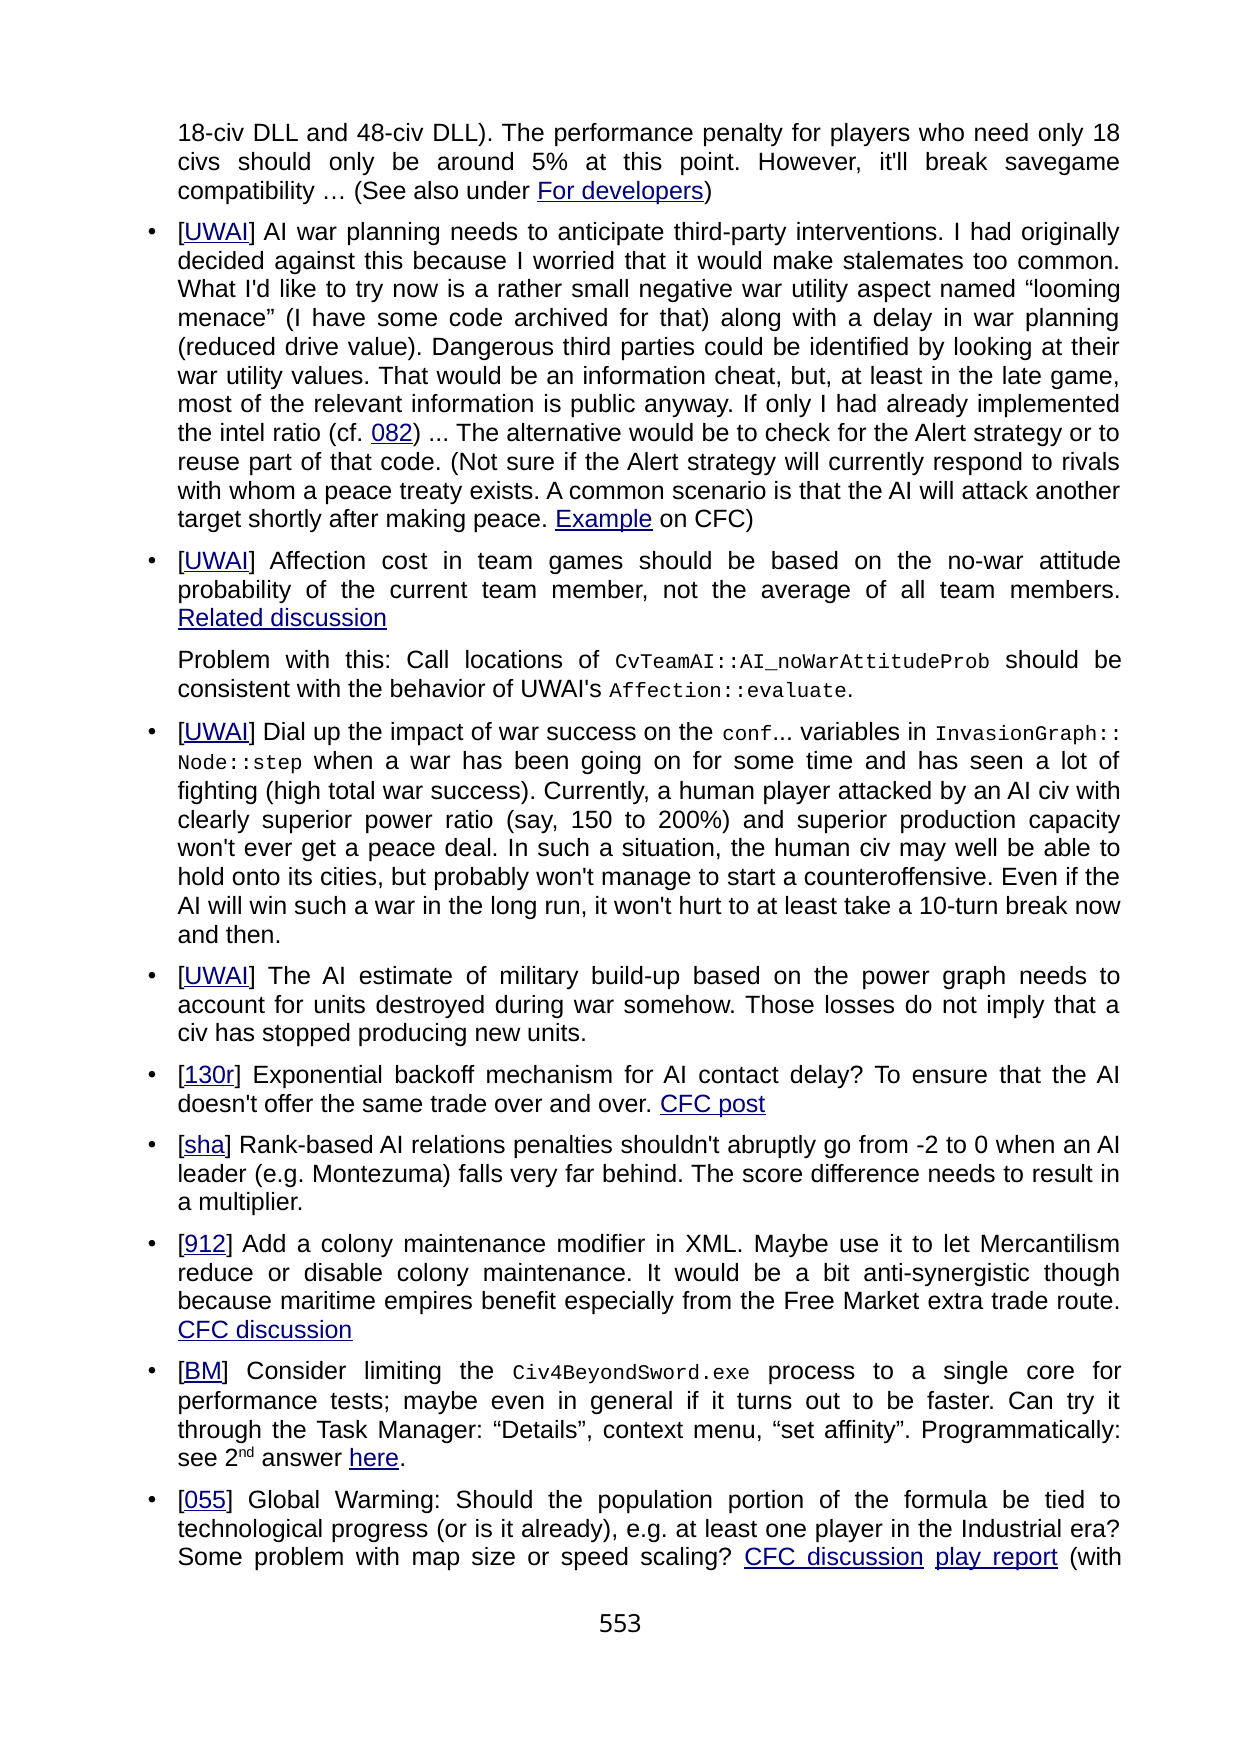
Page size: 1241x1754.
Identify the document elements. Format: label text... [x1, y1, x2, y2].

list [055] Global Warming: Should the population portion of the formula be tied to technological progress (or is it already), e.g. at least one player in the Industrial era? Some problem with map size or speed scaling? CFC discussion play report (with [148, 1485, 1122, 1571]
list 18-civ DLL and 48-civ DLL). The performance penalty for players who need only 18 civs should only be around 5% at this point. However, it'll break savegame compatibility … (See also under For developers) [148, 118, 1122, 204]
list [130r] Exponential backoff mechanism for AI contact delay? To ensure that the AI doesn't offer the same trade over and over. CFC post [148, 1060, 1122, 1117]
list [UWAI] The AI estimate of military build-up based on the power graph needs to account for units destroyed during war somehow. Those losses do not imply that a civ has stopped producing new units. [148, 961, 1122, 1047]
list [BM] Consider limiting the Civ4BeyondSword.exe process to a single core for performance tests; maybe even in general if it turns out to be faster. Can try it through the Task Manager: “Details”, context menu, “set affinity”. Programmatically: see 2nd answer here. [148, 1356, 1122, 1472]
list [UWAI] Dial up the impact of war success on the conf... variables in InvasionGraph:: Node::step when a war has been going on for some time and has seen a lot of fighting (high total war success). Currently, a human player attacked by an AI civ with clearly superior power ratio (say, 150 to 200%) and superior production capacity won't ever get a peace deal. In such a situation, the human civ may well be able to hold onto its cities, but probably won't manage to start a counteroffensive. Even if the AI will win such a war in the long run, it won't hurt to at least take a 10-turn break now and then. [148, 716, 1122, 948]
list Problem with this: Call locations of CvTeamAI::AI_noWarAttitudeProb should be consistent with the behavior of UWAI's Affection::evaluate. [148, 644, 1122, 704]
list [UWAI] AI war planning needs to anticipate third-party interventions. I had originally decided against this because I worried that it would make stalemates too common. What I'd like to try now is a rather small negative war utility aspect named “looming menace” (I have some code archived for that) along with a delay in war planning (reduced drive value). Dangerous third parties could be identified by looking at their war utility values. That would be an information cheat, but, at least in the late game, most of the relevant information is public anyway. If only I had already implemented the intel ratio (cf. 082) ... The alternative would be to check for the Alert strategy or to reuse part of that code. (Not sure if the Alert strategy will currently respond to rivals with whom a peace treaty exists. A common scenario is that the AI will attack another target shortly after making peace. Example on CFC) [148, 217, 1122, 533]
list [912] Add a colony maintenance modifier in XML. Maybe use it to let Mercantilism reduce or disable colony maintenance. It would be a bit anti-synergistic though because maritime empires benefit especially from the Free Market extra trade route. CFC discussion [148, 1229, 1122, 1344]
list [UWAI] Affection cost in team games should be based on the no-war attitude probability of the current team member, not the average of all team members. Related discussion [148, 546, 1122, 632]
list [sha] Rank-based AI relations penalties shouldn't abruptly go from -2 to 0 when an AI leader (e.g. Montezuma) falls very far behind. The score difference needs to result in a multiplier. [148, 1130, 1122, 1216]
